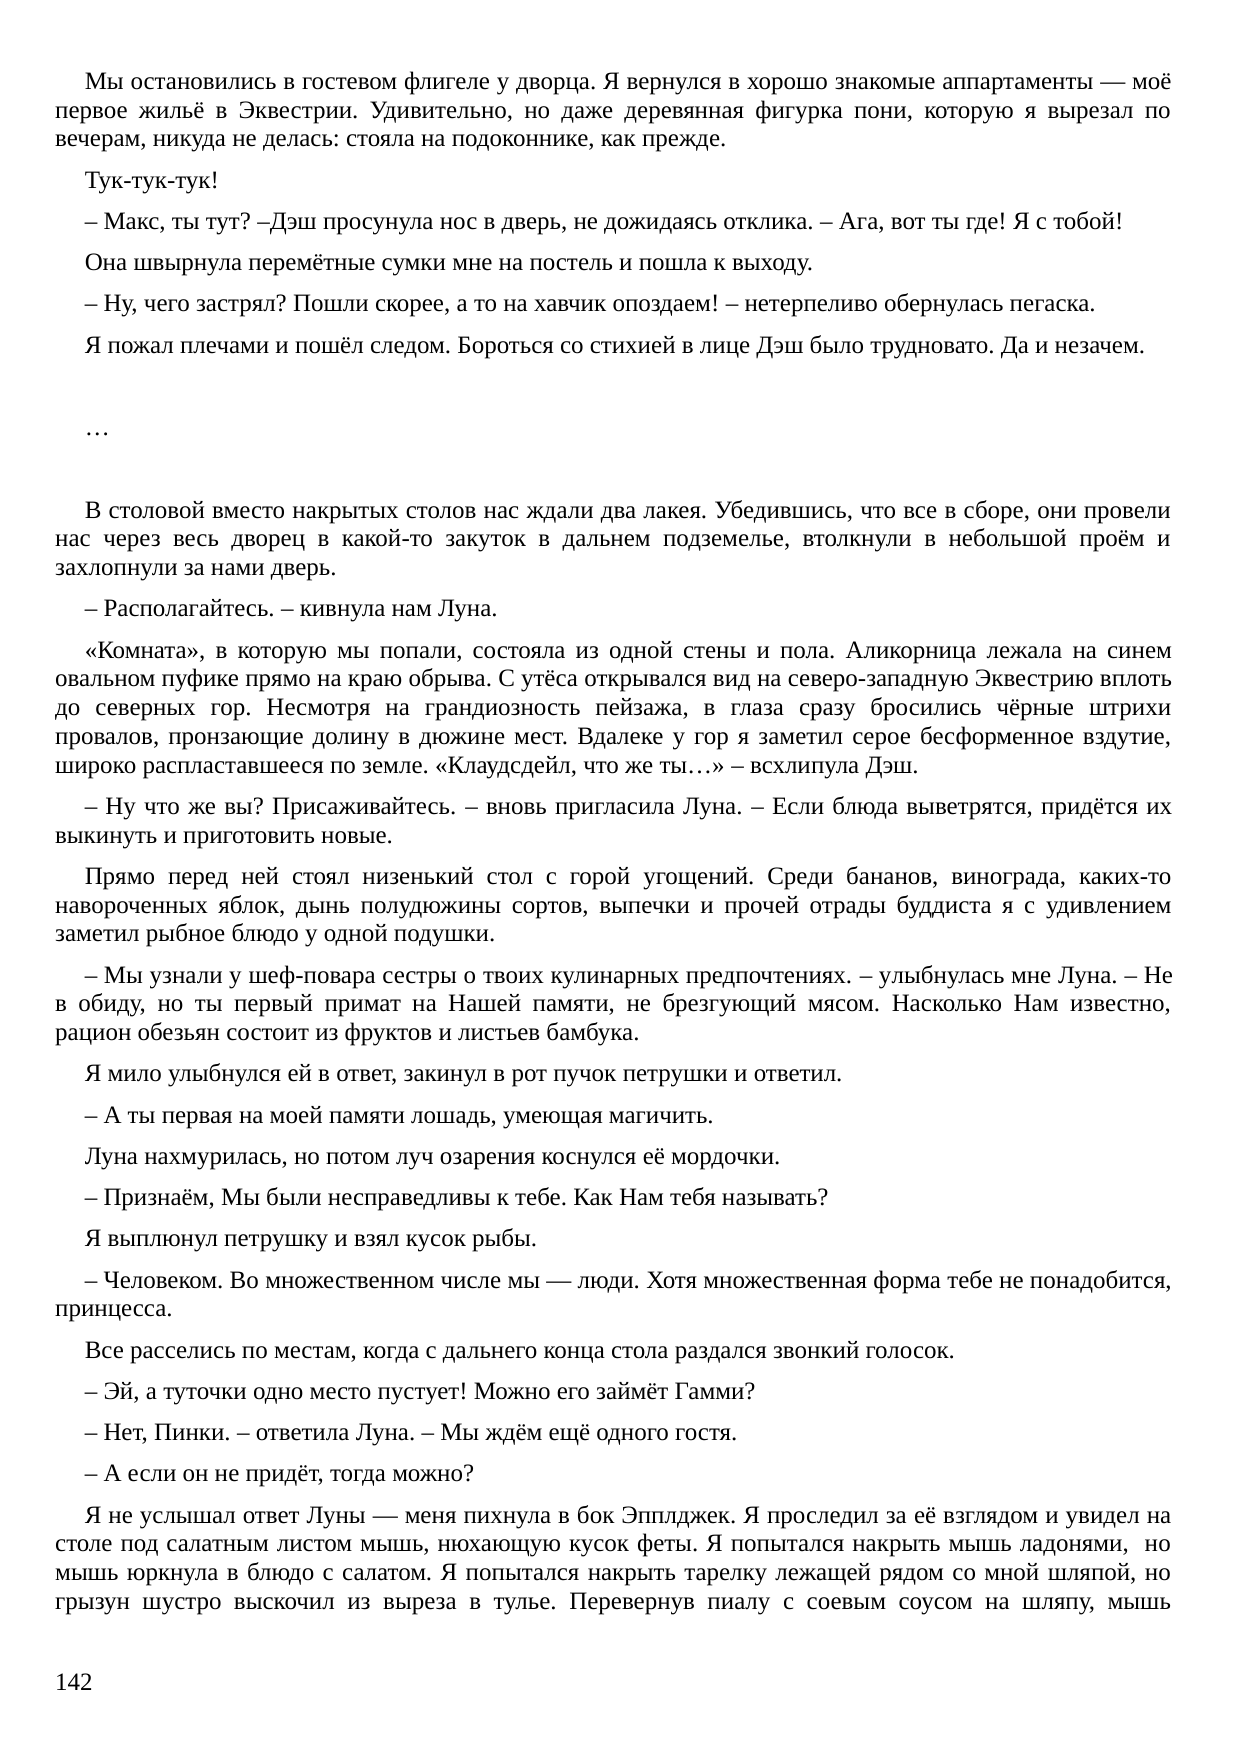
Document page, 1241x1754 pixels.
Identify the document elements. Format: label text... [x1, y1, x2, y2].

text Я не услышал ответ Луны — меня пихнула в бок Эпплджек. Я проследил за её взглядом и увидел на столе под салатным листом мышь, нюхающую кусок феты. Я попытался накрыть мышь ладонями, но мышь юркнула в блюдо с салатом. Я попытался накрыть тарелку лежащей рядом со мной шляпой, но грызун шустро выскочил из выреза в тулье. Перевернув пиалу с соевым соусом на шляпу, мышь [55, 1500, 1173, 1615]
text – Ну что же вы? Присаживайтесь. – вновь пригласила Луна. – Если блюда выветрятся, придётся их выкинуть и приготовить новые. [55, 791, 1173, 848]
text – Макс, ты тут? –Дэш просунула нос в дверь, не дожидаясь отклика. – Ага, вот ты где! Я с тобой! [55, 206, 1173, 235]
text – А если он не придёт, тогда можно? [55, 1458, 1173, 1487]
text «Комната», в которую мы попали, состояла из одной стены и пола. Аликорница лежала на синем овальном пуфике прямо на краю обрыва. С утёса открывался вид на северо-западную Эквестрию вплоть до северных гор. Несмотря на грандиозность пейзажа, в глаза сразу бросились чёрные штрихи провалов, пронзающие долину в дюжине мест. Вдалеке у гор я заметил серое бесформенное вздутие, широко распластавшееся по земле. «Клаудсдейл, что же ты…» – всхлипула Дэш. [55, 635, 1173, 778]
text Луна нахмурилась, но потом луч озарения коснулся её мордочки. [55, 1141, 1173, 1170]
text – Ну, чего застрял? Пошли скорее, а то на хавчик опоздаем! – нетерпеливо обернулась пегаска. [55, 288, 1173, 317]
text – Признаём, Мы были несправедливы к тебе. Как Нам тебя называть? [55, 1182, 1173, 1211]
text Я выплюнул петрушку и взял кусок рыбы. [55, 1223, 1173, 1252]
text В столовой вместо накрытых столов нас ждали два лакея. Убедившись, что все в сборе, они провели нас через весь дворец в какой-то закуток в дальнем подземелье, втолкнули в небольшой проём и захлопнули за нами дверь. [55, 495, 1173, 581]
text – Эй, а туточки одно место пустует! Можно его займёт Гамми? [55, 1376, 1173, 1405]
text – Нет, Пинки. – ответила Луна. – Мы ждём ещё одного гостя. [55, 1417, 1173, 1446]
text Прямо перед ней стоял низенький стол с горой угощений. Среди бананов, винограда, каких-то навороченных яблок, дынь полудюжины сортов, выпечки и прочей отрады буддиста я с удивлением заметил рыбное блюдо у одной подушки. [55, 861, 1173, 947]
text Мы остановились в гостевом флигеле у дворца. Я вернулся в хорошо знакомые аппартаменты — моё первое жильё в Эквестрии. Удивительно, но даже деревянная фигурка пони, которую я вырезал по вечерам, никуда не делась: стояла на подоконнике, как прежде. [55, 66, 1173, 152]
text – Располагайтесь. – кивнула нам Луна. [55, 593, 1173, 622]
text Все расселись по местам, когда с дальнего конца стола раздался звонкий голосок. [55, 1335, 1173, 1363]
text – Человеком. Во множественном числе мы — люди. Хотя множественная форма тебе не понадобится, принцесса. [55, 1265, 1173, 1322]
text Я пожал плечами и пошёл следом. Бороться со стихией в лице Дэш было трудновато. Да и незачем. [55, 330, 1173, 358]
text Она швырнула перемётные сумки мне на постель и пошла к выходу. [55, 247, 1173, 276]
text Я мило улыбнулся ей в ответ, закинул в рот пучок петрушки и ответил. [55, 1058, 1173, 1087]
text Тук-тук-тук! [55, 165, 1173, 193]
text … [55, 412, 1173, 441]
text – А ты первая на моей памяти лошадь, умеющая магичить. [55, 1100, 1173, 1128]
text – Мы узнали у шеф-повара сестры о твоих кулинарных предпочтениях. – улыбнулась мне Луна. – Не в обиду, но ты первый примат на Нашей памяти, не брезгующий мясом. Насколько Нам известно, рацион обезьян состоит из фруктов и листьев бамбука. [55, 960, 1173, 1046]
